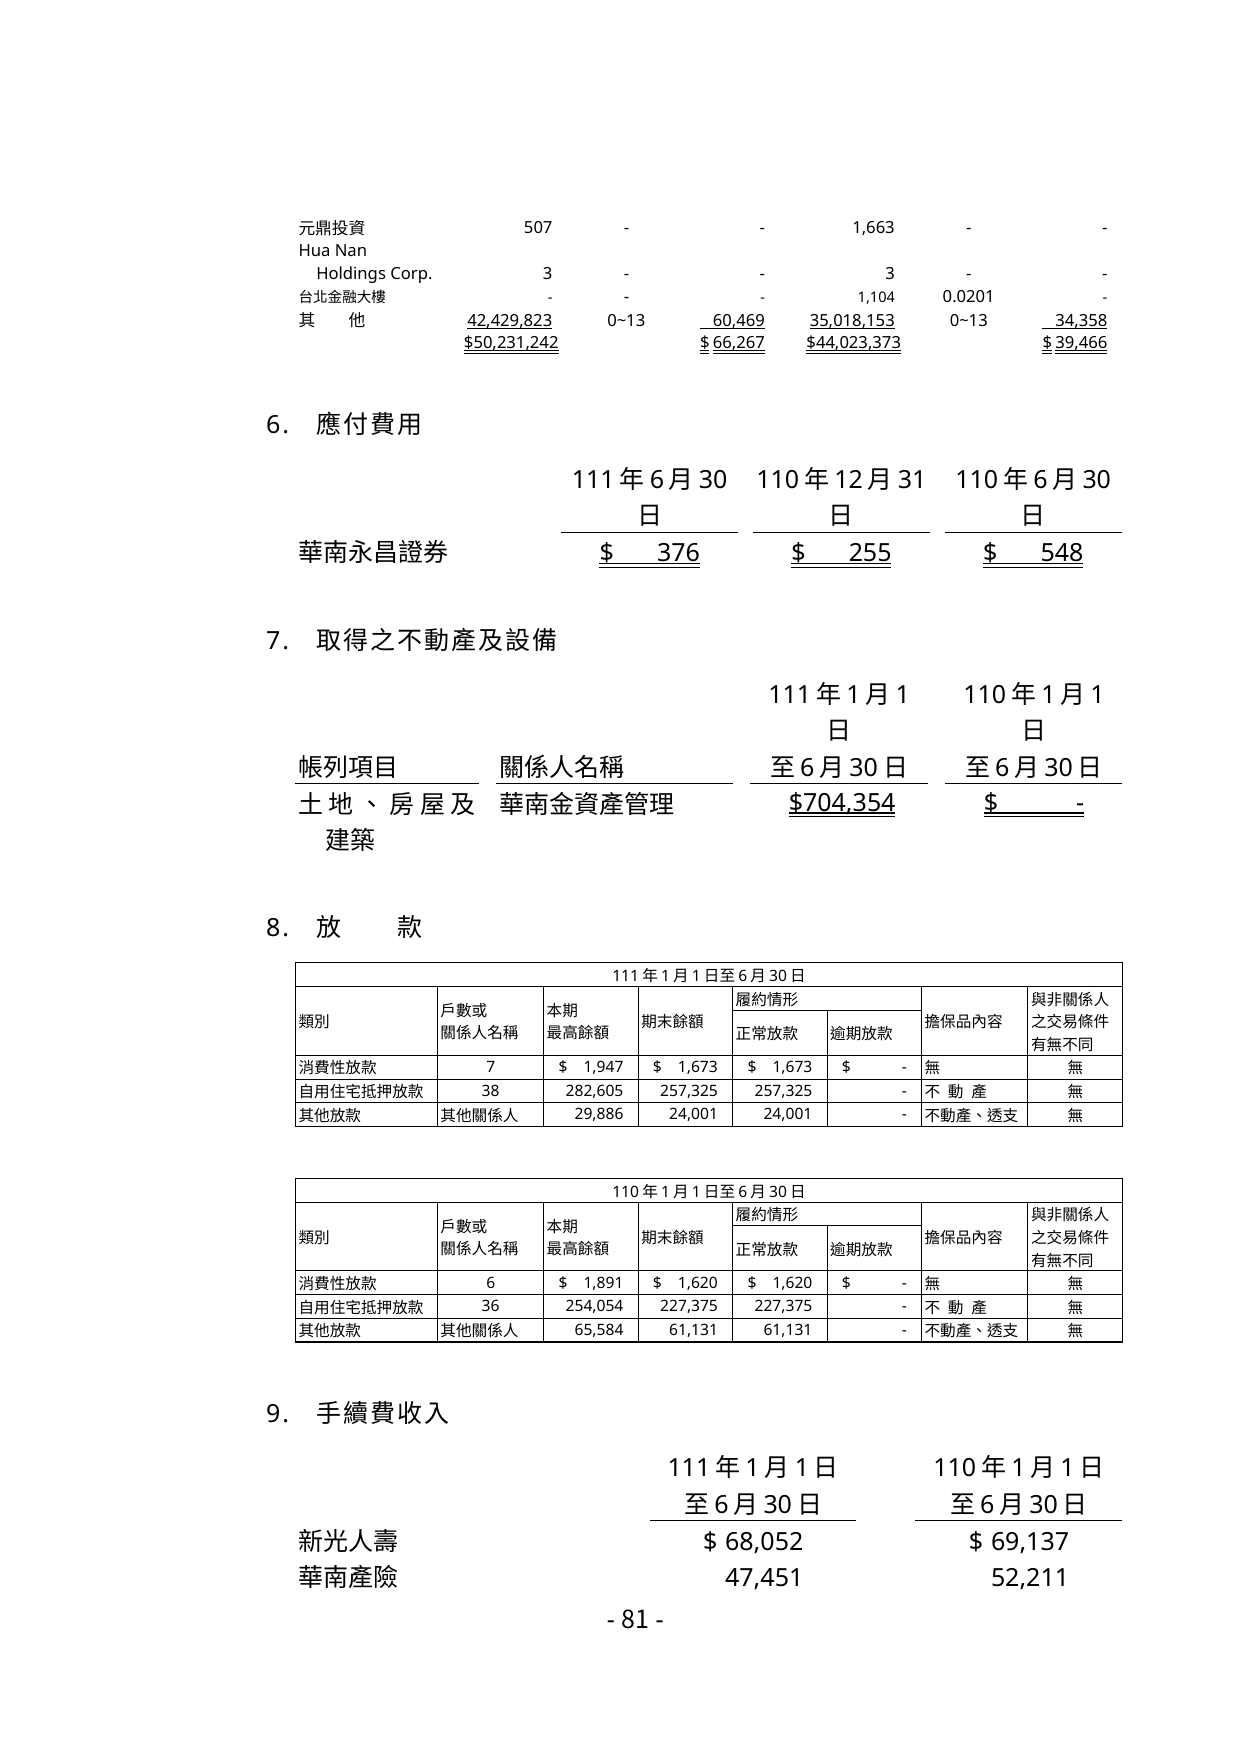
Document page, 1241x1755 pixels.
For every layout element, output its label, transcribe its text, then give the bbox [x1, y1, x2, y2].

table_cell [910, 215, 921, 239]
table_cell 華南產險 [295, 1558, 591, 1594]
table_cell [591, 1558, 650, 1594]
table_cell 其他關係人 [438, 1319, 543, 1341]
table_cell - [828, 1103, 921, 1126]
table_cell 65,584 [544, 1319, 638, 1341]
table_cell $ 1,620 [639, 1271, 732, 1294]
table_cell [567, 215, 579, 239]
table_cell 其他關係人 [438, 1103, 543, 1126]
table_cell $ 68,052 [650, 1521, 856, 1558]
table_cell 不 動 產 [922, 1295, 1027, 1318]
table_header 110年6月30日 [945, 459, 1122, 532]
table_cell 227,375 [639, 1295, 732, 1318]
table_cell 不動產、透支 [922, 1319, 1027, 1341]
table_cell [673, 284, 685, 307]
table_cell 無 [922, 1271, 1027, 1294]
table_cell 24,001 [733, 1103, 827, 1126]
table_cell 不動產、透支 [922, 1103, 1027, 1126]
table_cell 其他放款 [296, 1103, 437, 1126]
table_cell 3 [449, 239, 567, 284]
table_cell 期末餘額 [639, 987, 732, 1055]
table_cell [437, 331, 449, 354]
table_cell 戶數或 關係人名稱 [438, 1203, 543, 1270]
table_cell $ - [945, 784, 1122, 857]
table_cell 254,054 [544, 1295, 638, 1318]
table_cell 自用住宅抵押放款 [296, 1295, 437, 1318]
table_cell [910, 307, 921, 331]
table_cell 其他放款 [296, 1319, 437, 1341]
table_cell - [579, 239, 673, 284]
table_cell 消費性放款 [296, 1056, 437, 1078]
table_cell 無 [1028, 1080, 1122, 1102]
table_cell [928, 783, 945, 857]
table_cell $ 66,267 [685, 331, 779, 354]
table_cell $ 39,466 [1028, 331, 1122, 354]
table_cell $ 548 [945, 533, 1122, 569]
table_cell [437, 239, 449, 284]
table_cell 3 [791, 239, 909, 284]
table_cell $ 44,023,373 [791, 331, 909, 354]
table_cell $ 1,891 [544, 1271, 638, 1294]
table_cell $ 1,673 [733, 1056, 827, 1078]
table_cell 類別 [296, 987, 437, 1055]
table_cell $ 704,354 [750, 784, 927, 857]
table_cell [733, 783, 750, 857]
table_cell [567, 307, 579, 331]
table_cell - [685, 239, 779, 284]
table_cell 消費性放款 [296, 1271, 437, 1294]
table_cell 元鼎投資 [295, 215, 437, 239]
table_header 110年1月1日 至6月30日 [945, 675, 1122, 783]
table_cell [591, 1520, 650, 1558]
table_cell 52,211 [915, 1558, 1122, 1594]
table_cell [910, 239, 921, 284]
table_cell - [1028, 239, 1122, 284]
table_header 110年1月1日 至6月30日 [915, 1448, 1122, 1520]
table_cell 35,018,153 [791, 307, 909, 331]
table_cell [780, 239, 791, 284]
table_cell - [449, 284, 567, 307]
table_cell 257,325 [639, 1080, 732, 1102]
table_cell - [828, 1080, 921, 1102]
table_cell 282,605 [544, 1080, 638, 1102]
table_header [295, 1448, 591, 1520]
table_cell 0~13 [579, 307, 673, 331]
table_header [295, 459, 546, 532]
table_cell - [921, 239, 1016, 284]
table_cell - [828, 1319, 921, 1341]
table_cell 正常放款 [733, 1226, 827, 1270]
table_cell 與非關係人之交易條件有無不同 [1028, 987, 1122, 1055]
table_header 110年1月1日至6月30日 [296, 1179, 1122, 1202]
table_cell 華南永昌證券 [295, 532, 546, 569]
table_cell 47,451 [650, 1558, 856, 1594]
table_cell [295, 331, 437, 354]
table_cell 擔保品內容 [922, 987, 1027, 1055]
table_header [928, 675, 945, 783]
table_header [856, 1448, 915, 1520]
table_cell [780, 215, 791, 239]
table_cell [780, 331, 791, 354]
table_cell 戶數或 關係人名稱 [438, 987, 543, 1055]
text 6. 應付費用 [266, 405, 1122, 441]
table_header 110年12月31日 [753, 459, 930, 532]
table_cell 0.0201 [921, 284, 1016, 307]
table_cell 6 [438, 1271, 543, 1294]
table_cell $ 50,231,242 [449, 331, 567, 354]
table_cell [910, 284, 921, 307]
table_cell 新光人壽 [295, 1520, 591, 1558]
table_cell 其 他 [295, 307, 437, 331]
table_header 111年6月30日 [561, 459, 738, 532]
table_cell - [828, 1295, 921, 1318]
table_cell 42,429,823 [449, 307, 567, 331]
table_cell [921, 331, 1016, 354]
table_cell [780, 307, 791, 331]
table_cell Hua Nan Holdings Corp. [295, 239, 437, 284]
table_cell 257,325 [733, 1080, 827, 1102]
table_cell 507 [449, 215, 567, 239]
table_cell $ 376 [561, 533, 738, 569]
table_cell [1016, 307, 1027, 331]
text 8. 放 款 [266, 908, 1122, 944]
table_cell [856, 1520, 915, 1558]
table_cell $ 69,137 [915, 1521, 1122, 1558]
table_cell [673, 307, 685, 331]
table_cell $ 1,620 [733, 1271, 827, 1294]
table_cell $ 255 [753, 533, 930, 569]
table_cell [437, 284, 449, 307]
table_cell - [685, 284, 779, 307]
table_header 111年1月1日 至6月30日 [650, 1448, 856, 1520]
table_cell [1016, 215, 1027, 239]
text 9. 手續費收入 [266, 1393, 1122, 1430]
table_cell 土地、房屋及 建築 [295, 784, 478, 857]
table_cell 無 [1028, 1271, 1122, 1294]
table_cell - [1028, 215, 1122, 239]
table_cell [780, 284, 791, 307]
table_cell 無 [1028, 1056, 1122, 1078]
table_cell 0~13 [921, 307, 1016, 331]
table_cell [579, 331, 673, 354]
table_cell [930, 532, 944, 569]
table_header [591, 1448, 650, 1520]
table_cell [856, 1558, 915, 1594]
table_header [546, 459, 561, 532]
table_cell 台北金融大樓 [295, 284, 437, 307]
text 7. 取得之不動產及設備 [266, 620, 1122, 656]
table_cell [567, 331, 579, 354]
table_cell 1,104 [791, 284, 909, 307]
table_cell 履約情形 [733, 987, 921, 1009]
table_cell 無 [1028, 1319, 1122, 1341]
table_cell 無 [922, 1056, 1027, 1078]
table_cell 本期 最高餘額 [544, 1203, 638, 1270]
table_cell 期末餘額 [639, 1203, 732, 1270]
table_cell 自用住宅抵押放款 [296, 1080, 437, 1102]
table_cell $ 1,947 [544, 1056, 638, 1078]
table_cell 7 [438, 1056, 543, 1078]
table_cell 華南金資產管理 [496, 784, 732, 857]
table_cell [479, 783, 496, 857]
table_cell - [579, 215, 673, 239]
table_header 111年1月1日至6月30日 [296, 963, 1122, 986]
table_cell [1016, 284, 1027, 307]
table_cell 38 [438, 1080, 543, 1102]
table_cell 不 動 產 [922, 1080, 1027, 1102]
table_cell [673, 239, 685, 284]
table_cell $ - [828, 1056, 921, 1078]
table_cell [546, 532, 561, 569]
table_header 關係人名稱 [496, 675, 732, 783]
table_cell - [579, 284, 673, 307]
table_cell [437, 307, 449, 331]
table_header [479, 675, 496, 783]
table_cell 61,131 [733, 1319, 827, 1341]
table_cell [673, 331, 685, 354]
table_cell 24,001 [639, 1103, 732, 1126]
table_cell 類別 [296, 1203, 437, 1270]
table_cell [1016, 331, 1027, 354]
table_cell [567, 239, 579, 284]
table_cell 60,469 [685, 307, 779, 331]
table_cell 無 [1028, 1103, 1122, 1126]
table_cell 36 [438, 1295, 543, 1318]
table_cell [673, 215, 685, 239]
table_cell 履約情形 [733, 1203, 921, 1225]
table_cell 61,131 [639, 1319, 732, 1341]
table_cell 34,358 [1028, 307, 1122, 331]
table_cell $ - [828, 1271, 921, 1294]
table_header 111年1月1日 至6月30日 [750, 675, 927, 783]
table_cell 本期 最高餘額 [544, 987, 638, 1055]
table_cell 正常放款 [733, 1011, 827, 1055]
table_cell - [1028, 284, 1122, 307]
table_cell [1016, 239, 1027, 284]
table_cell [910, 331, 921, 354]
table_header [930, 459, 944, 532]
table_cell [567, 284, 579, 307]
table_cell [437, 215, 449, 239]
table_header [733, 675, 750, 783]
table_header 帳列項目 [295, 675, 478, 783]
table_cell 1,663 [791, 215, 909, 239]
table_cell 227,375 [733, 1295, 827, 1318]
table_cell - [921, 215, 1016, 239]
table_cell 逾期放款 [828, 1011, 921, 1055]
table_cell $ 1,673 [639, 1056, 732, 1078]
table_cell 無 [1028, 1295, 1122, 1318]
table_cell 29,886 [544, 1103, 638, 1126]
table_cell 逾期放款 [828, 1226, 921, 1270]
table_header [738, 459, 753, 532]
table_cell 擔保品內容 [922, 1203, 1027, 1270]
table_cell - [685, 215, 779, 239]
table_cell 與非關係人之交易條件有無不同 [1028, 1203, 1122, 1270]
table_cell [738, 532, 753, 569]
